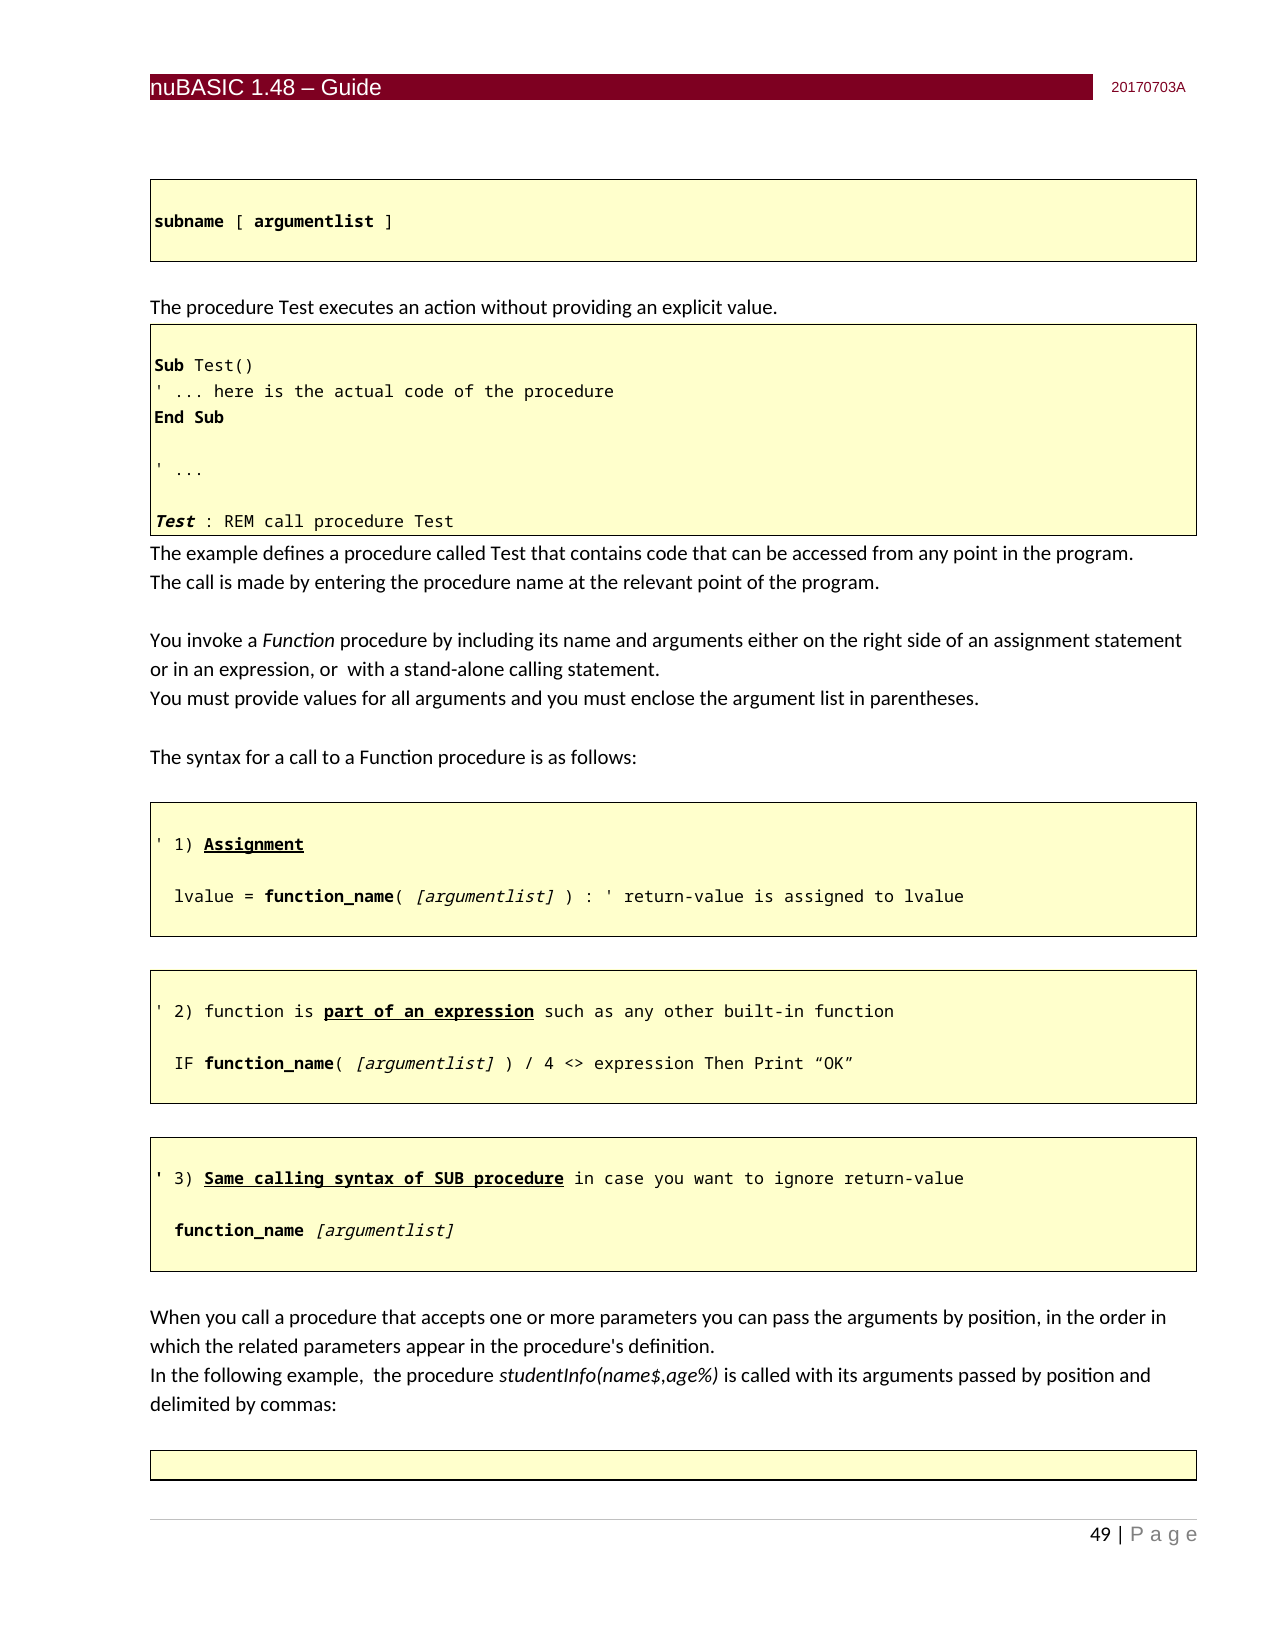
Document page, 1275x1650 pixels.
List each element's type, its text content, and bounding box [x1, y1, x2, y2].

text When you call a procedure that accepts one or more parameters you can pass the arguments by position, in the order in which the related parameters appear in the procedure's definition. [150, 1304, 1197, 1359]
list subname [ argumentlist ] [151, 205, 1196, 231]
list ' ... here is the actual code of the procedure [151, 376, 1196, 402]
list IF function_name( [argumentlist] ) / 4 <> expression Then Print “OK” [151, 1048, 1196, 1074]
list End Sub [151, 402, 1196, 428]
text The call is made by entering the procedure name at the relevant point of the program. [150, 569, 1197, 594]
text The example defines a procedure called Test that contains code that can be accessed from any point in the program. [150, 540, 1197, 565]
text You invoke a Function procedure by including its name and arguments either on the right side of an assignment statement or in an expression, or with a stand-alone calling statement. [150, 627, 1197, 682]
list ' 3) Same calling syntax of SUB procedure in case you want to ignore return-value [151, 1163, 1196, 1189]
list ' ... [151, 454, 1196, 480]
list Test : REM call procedure Test [151, 506, 1196, 535]
text In the following example, the procedure studentInfo(name$,age%) is called with its arguments passed by position and delimited by commas: [150, 1362, 1197, 1417]
text The procedure Test executes an action without providing an explicit value. [150, 294, 1197, 320]
text You must provide values for all arguments and you must enclose the argument list in parentheses. [150, 686, 1197, 711]
list lvalue = function_name( [argumentlist] ) : ' return-value is assigned to lvalue [151, 880, 1196, 906]
text The syntax for a call to a Function procedure is as follows: [150, 744, 1197, 769]
list ' 2) function is part of an expression such as any other built-in function [151, 996, 1196, 1022]
list ' 1) Assignment [151, 828, 1196, 854]
list Sub Test() [151, 349, 1196, 376]
list function_name [argumentlist] [151, 1215, 1196, 1241]
